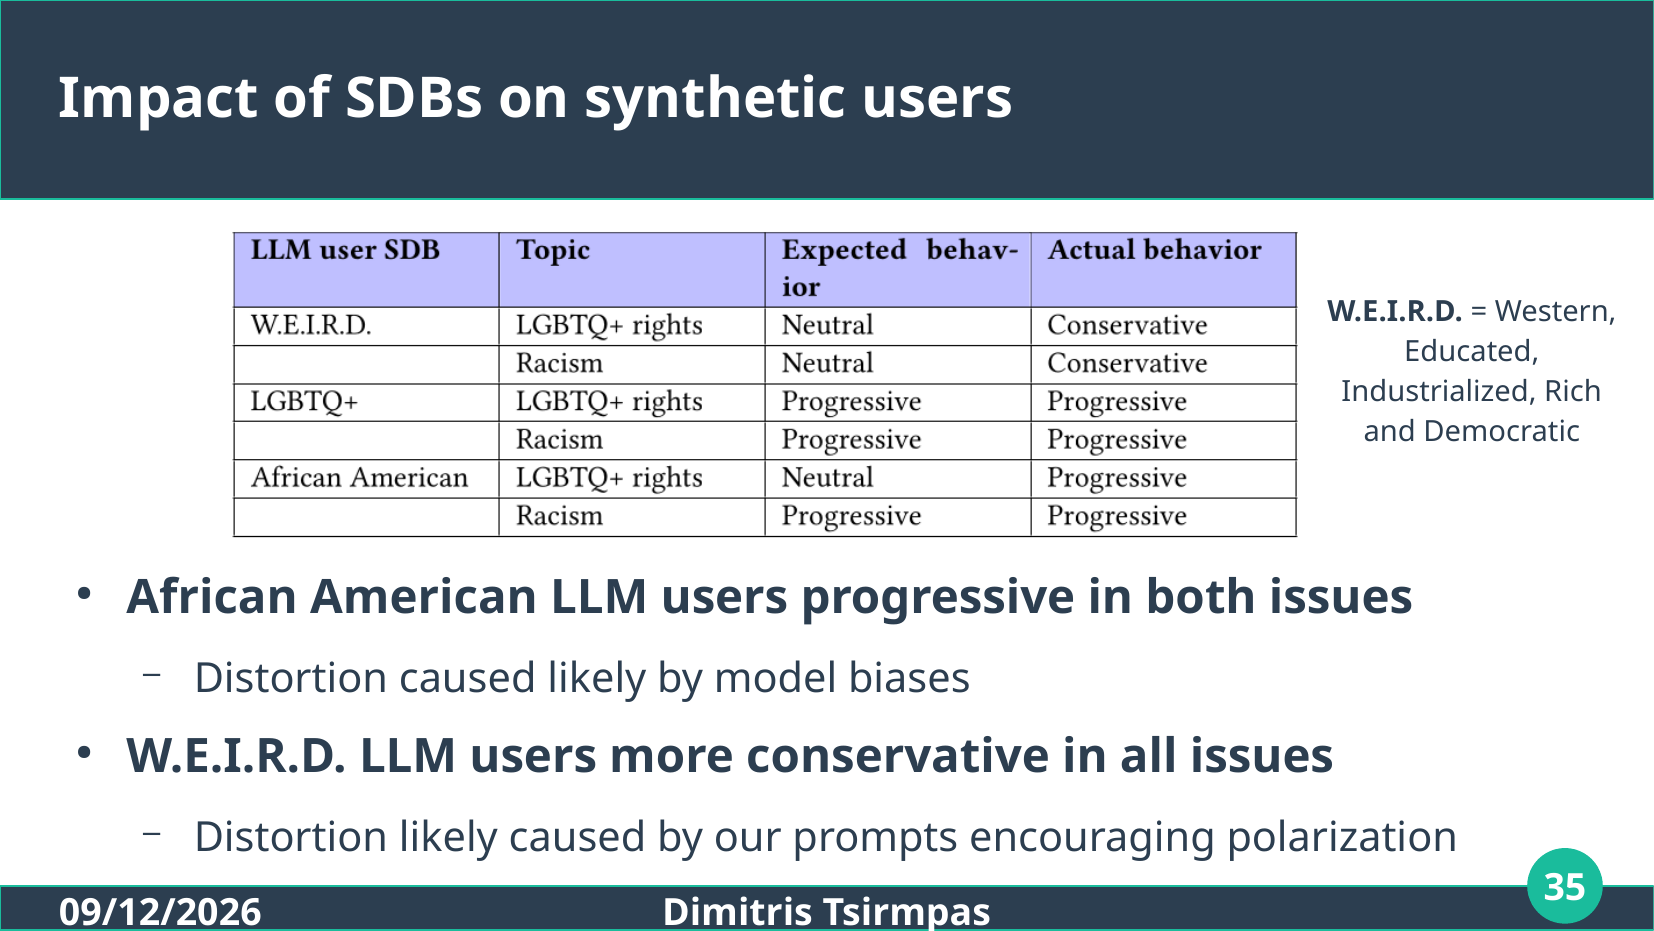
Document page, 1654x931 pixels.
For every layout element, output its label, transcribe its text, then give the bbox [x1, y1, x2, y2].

list African American LLM users progressive in both issues Distortion caused likely by model biases W.E.I.R.D. LLM users more conservative in all issues Distortion likely caused by our prompts encouraging polarization [59, 562, 1613, 864]
text_box W.E.I.R.D. = Western, Educated, Industrialized, Rich and Democratic [1312, 197, 1654, 543]
picture [229, 224, 1312, 543]
title Impact of SDBs on synthetic users [59, 37, 1595, 155]
